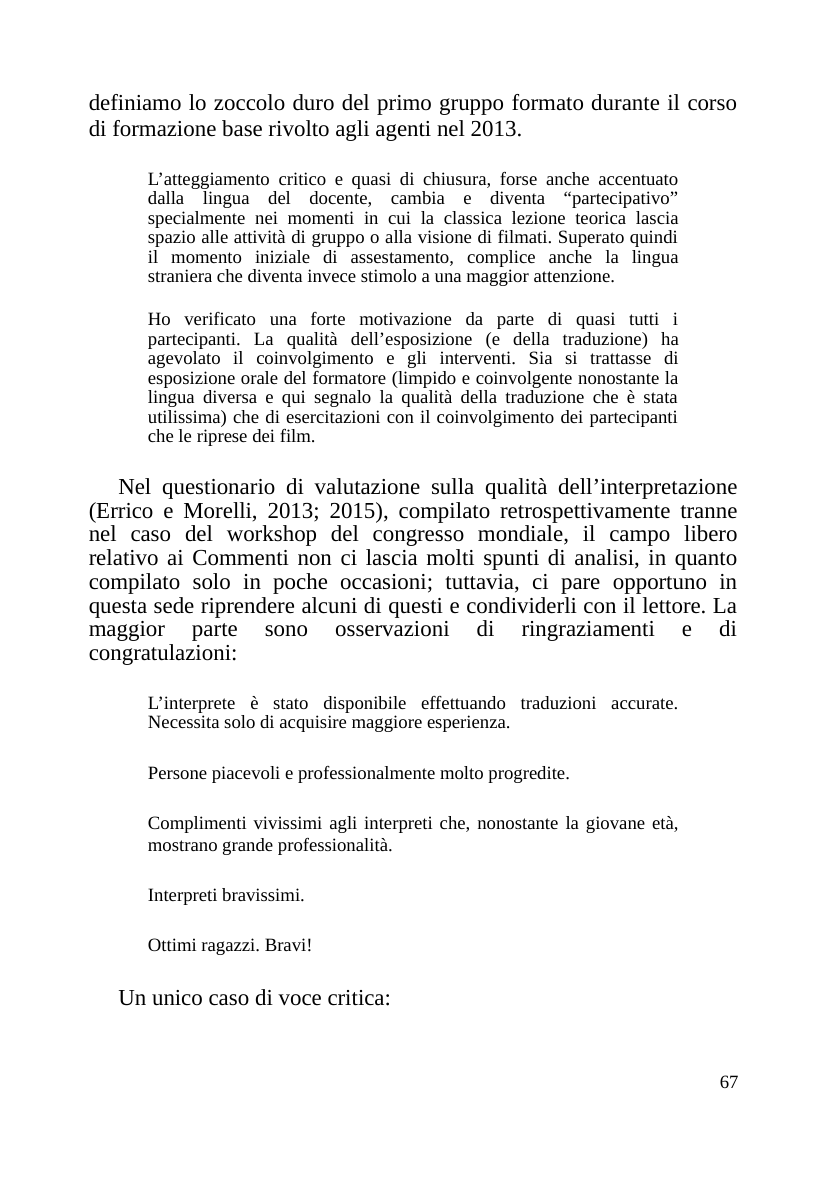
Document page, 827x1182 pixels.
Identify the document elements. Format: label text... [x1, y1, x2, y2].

text Persone piacevoli e professionalmente molto progredite. [148, 762, 679, 783]
text L’interprete è stato disponibile effettuando traduzioni accurate. Necessita solo di acquisire maggiore esperienza. [148, 692, 679, 733]
text Complimenti vivissimi agli interpreti che, nonostante la giovane età, mostrano grande professionalità. [148, 812, 679, 855]
text Nel questionario di valutazione sulla qualità dell’interpretazione (Errico e Morelli, 2013; 2015), compilato retrospettivamente tranne nel caso del workshop del congresso mondiale, il campo libero relativo ai Commenti non ci lascia molti spunti di analisi, in quanto compilato solo in poche occasioni; tuttavia, ci pare opportuno in questa sede riprendere alcuni di questi e condividerli con il lettore. La maggior parte sono osservazioni di ringraziamenti e di congratulazioni: [88, 473, 738, 666]
text L’atteggiamento critico e quasi di chiusura, forse anche accentuato dalla lingua del docente, cambia e diventa “partecipativo” specialmente nei momenti in cui la classica lezione teorica lascia spazio alle attività di gruppo o alla visione di filmati. Superato quindi il momento iniziale di assestamento, complice anche la lingua straniera che diventa invece stimolo a una maggior attenzione. [148, 168, 679, 287]
text Interpreti bravissimi. [148, 884, 679, 905]
text definiamo lo zoccolo duro del primo gruppo formato durante il corso di formazione base rivolto agli agenti nel 2013. [88, 88, 738, 141]
text Ho verificato una forte motivazione da parte di quasi tutti i partecipanti. La qualità dell’esposizione (e della traduzione) ha agevolato il coinvolgimento e gli interventi. Sia si trattasse di esposizione orale del formatore (limpido e coinvolgente nonostante la lingua diversa e qui segnalo la qualità della traduzione che è stata utilissima) che di esercitazioni con il coinvolgimento dei partecipanti che le riprese dei film. [148, 308, 679, 447]
text Un unico caso di voce critica: [118, 984, 738, 1011]
text Ottimi ragazzi. Bravi! [148, 934, 679, 956]
